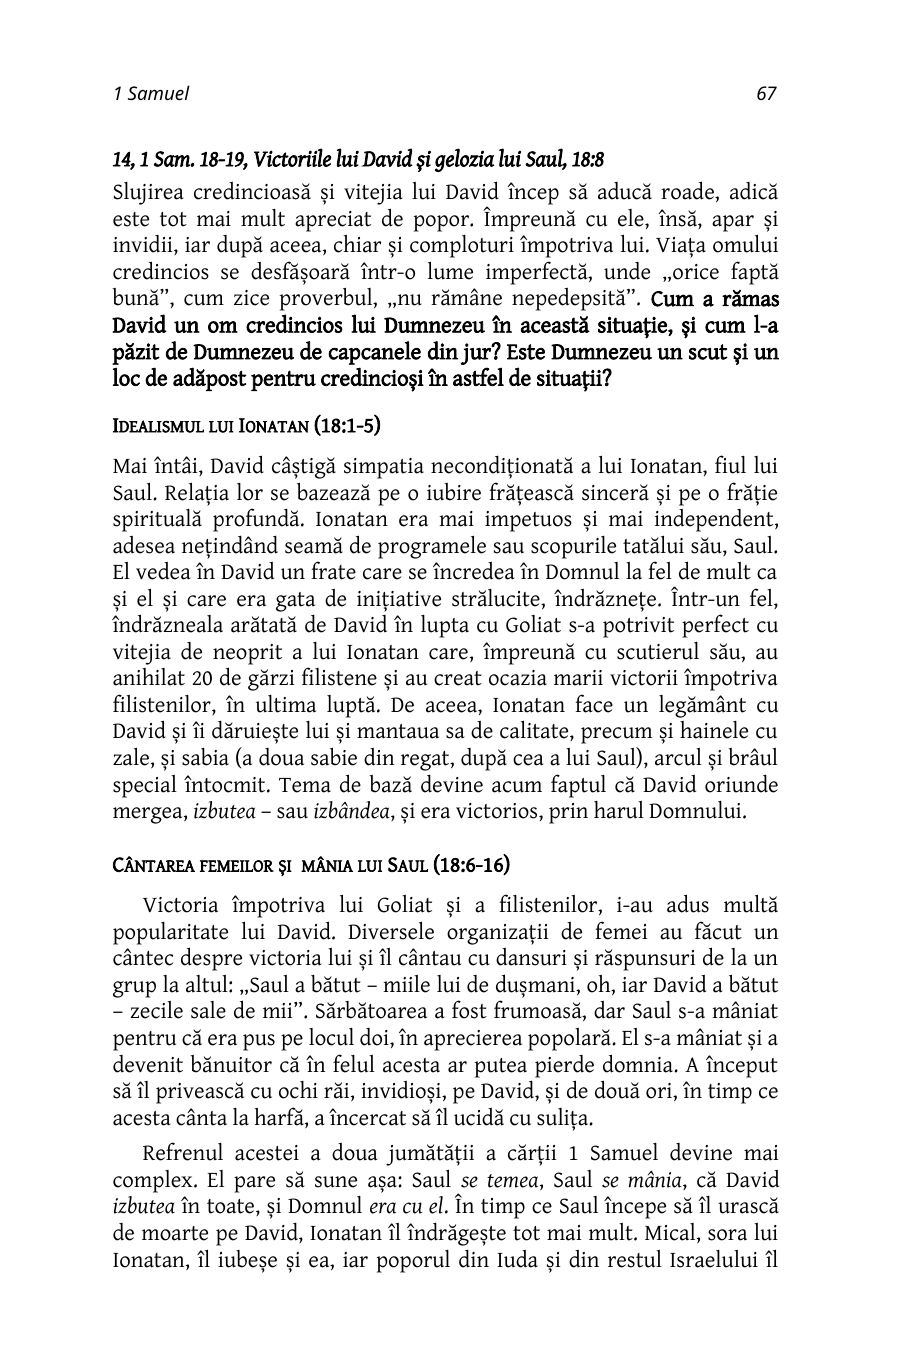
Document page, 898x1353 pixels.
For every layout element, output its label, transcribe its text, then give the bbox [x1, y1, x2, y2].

subtitle Idealismul lui Ionatan (18:1-5) [112, 413, 779, 438]
text Slujirea credincioasă și vitejia lui David încep să aducă roade, adică este tot mai mult apreciat de popor. Împreună cu ele, însă, apar și invidii, iar după aceea, chiar și comploturi împotriva lui. Viața omului credincios se desfășoară într-o lume imperfectă, unde „orice faptă bună”, cum zice proverbul, „nu rămâne nepedepsită”. Cum a rămas David un om credincios lui Dumnezeu în această situație, și cum l-a păzit de Dumnezeu de capcanele din jur? Este Dumnezeu un scut și un loc de adăpost pentru credincioși în astfel de situații? [112, 179, 779, 392]
text Refrenul acestei a doua jumătății a cărții 1 Samuel devine mai complex. El pare să sune așa: Saul se temea, Saul se mânia, că David izbutea în toate, și Domnul era cu el. În timp ce Saul începe să îl urască de moarte pe David, Ionatan îl îndrăgește tot mai mult. Mical, sora lui Ionatan, îl iubeșe și ea, iar poporul din Iuda și din restul Israelului îl [112, 1141, 779, 1273]
subtitle Cântarea femeilor și mânia lui Saul (18:6-16) [112, 852, 779, 877]
subtitle 14, 1 Sam. 18-19, Victoriile lui David și gelozia lui Saul, 18:8 [112, 146, 779, 171]
text Mai întâi, David câștigă simpatia necondiționată a lui Ionatan, fiul lui Saul. Relația lor se bazează pe o iubire frățească sinceră și pe o frăție spirituală profundă. Ionatan era mai impetuos și mai independent, adesea nețindând seamă de programele sau scopurile tatălui său, Saul. El vedea în David un frate care se încredea în Domnul la fel de mult ca și el și care era gata de inițiative strălucite, îndrăznețe. Într-un fel, îndrăzneala arătată de David în lupta cu Goliat s-a potrivit perfect cu vitejia de neoprit a lui Ionatan care, împreună cu scutierul său, au anihilat 20 de gărzi filistene și au creat ocazia marii victorii împotriva filistenilor, în ultima luptă. De aceea, Ionatan face un legământ cu David și îi dăruiește lui și mantaua sa de calitate, precum și hainele cu zale, și sabia (a doua sabie din regat, după cea a lui Saul), arcul și brâul special întocmit. Tema de bază devine acum faptul că David oriunde mergea, izbutea – sau izbândea, și era victorios, prin harul Domnului. [112, 453, 779, 825]
text Victoria împotriva lui Goliat și a filistenilor, i-au adus multă popularitate lui David. Diversele organizații de femei au făcut un cântec despre victoria lui și îl cântau cu dansuri și răspunsuri de la un grup la altul: „Saul a bătut – miile lui de dușmani, oh, iar David a bătut – zecile sale de mii”. Sărbătoarea a fost frumoasă, dar Saul s-a mâniat pentru că era pus pe locul doi, în aprecierea popolară. El s-a mâniat și a devenit bănuitor că în felul acesta ar putea pierde domnia. A început să îl privească cu ochi răi, invidioși, pe David, și de două ori, în timp ce acesta cânta la harfă, a încercat să îl ucidă cu sulița. [112, 892, 779, 1131]
